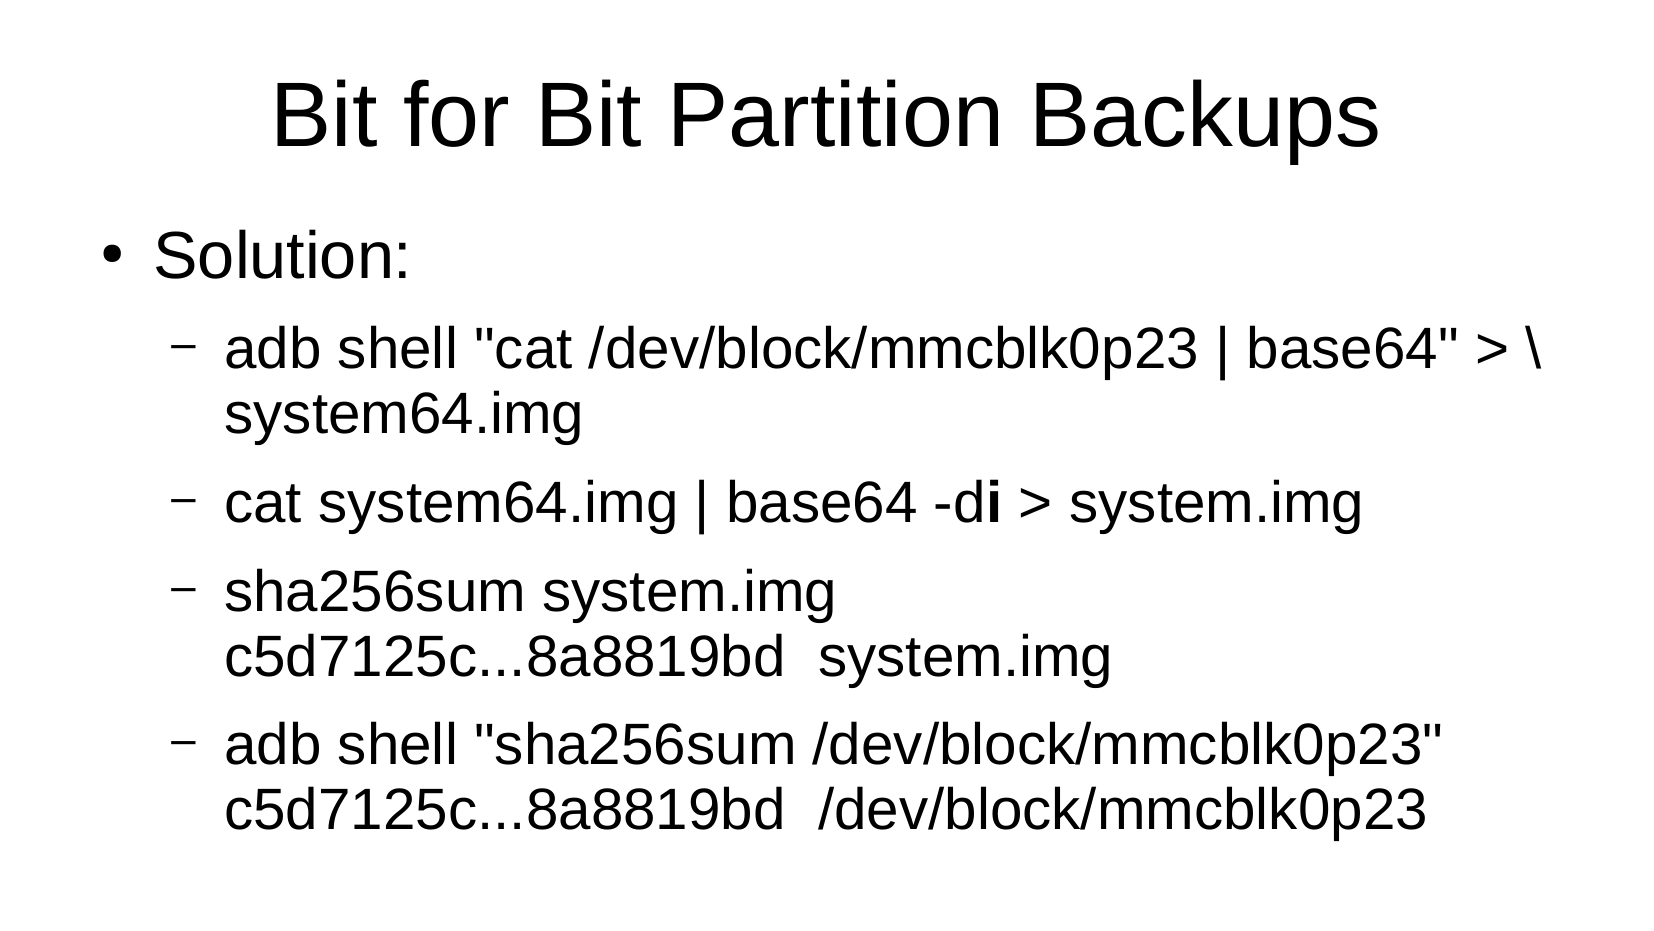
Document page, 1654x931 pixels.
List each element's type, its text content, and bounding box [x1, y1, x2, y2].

title Bit for Bit Partition Backups [82, 37, 1571, 193]
list Solution: adb shell "cat /dev/block/mmcblk0p23 | base64" > \ system64.img cat system64.img | base64 -di > system.img sha256sum system.img c5d7125c...8a8819bd system.img adb shell "sha256sum /dev/block/mmcblk0p23" c5d7125c...8a8819bd /dev/block/mmcblk0p23 [82, 217, 1571, 931]
